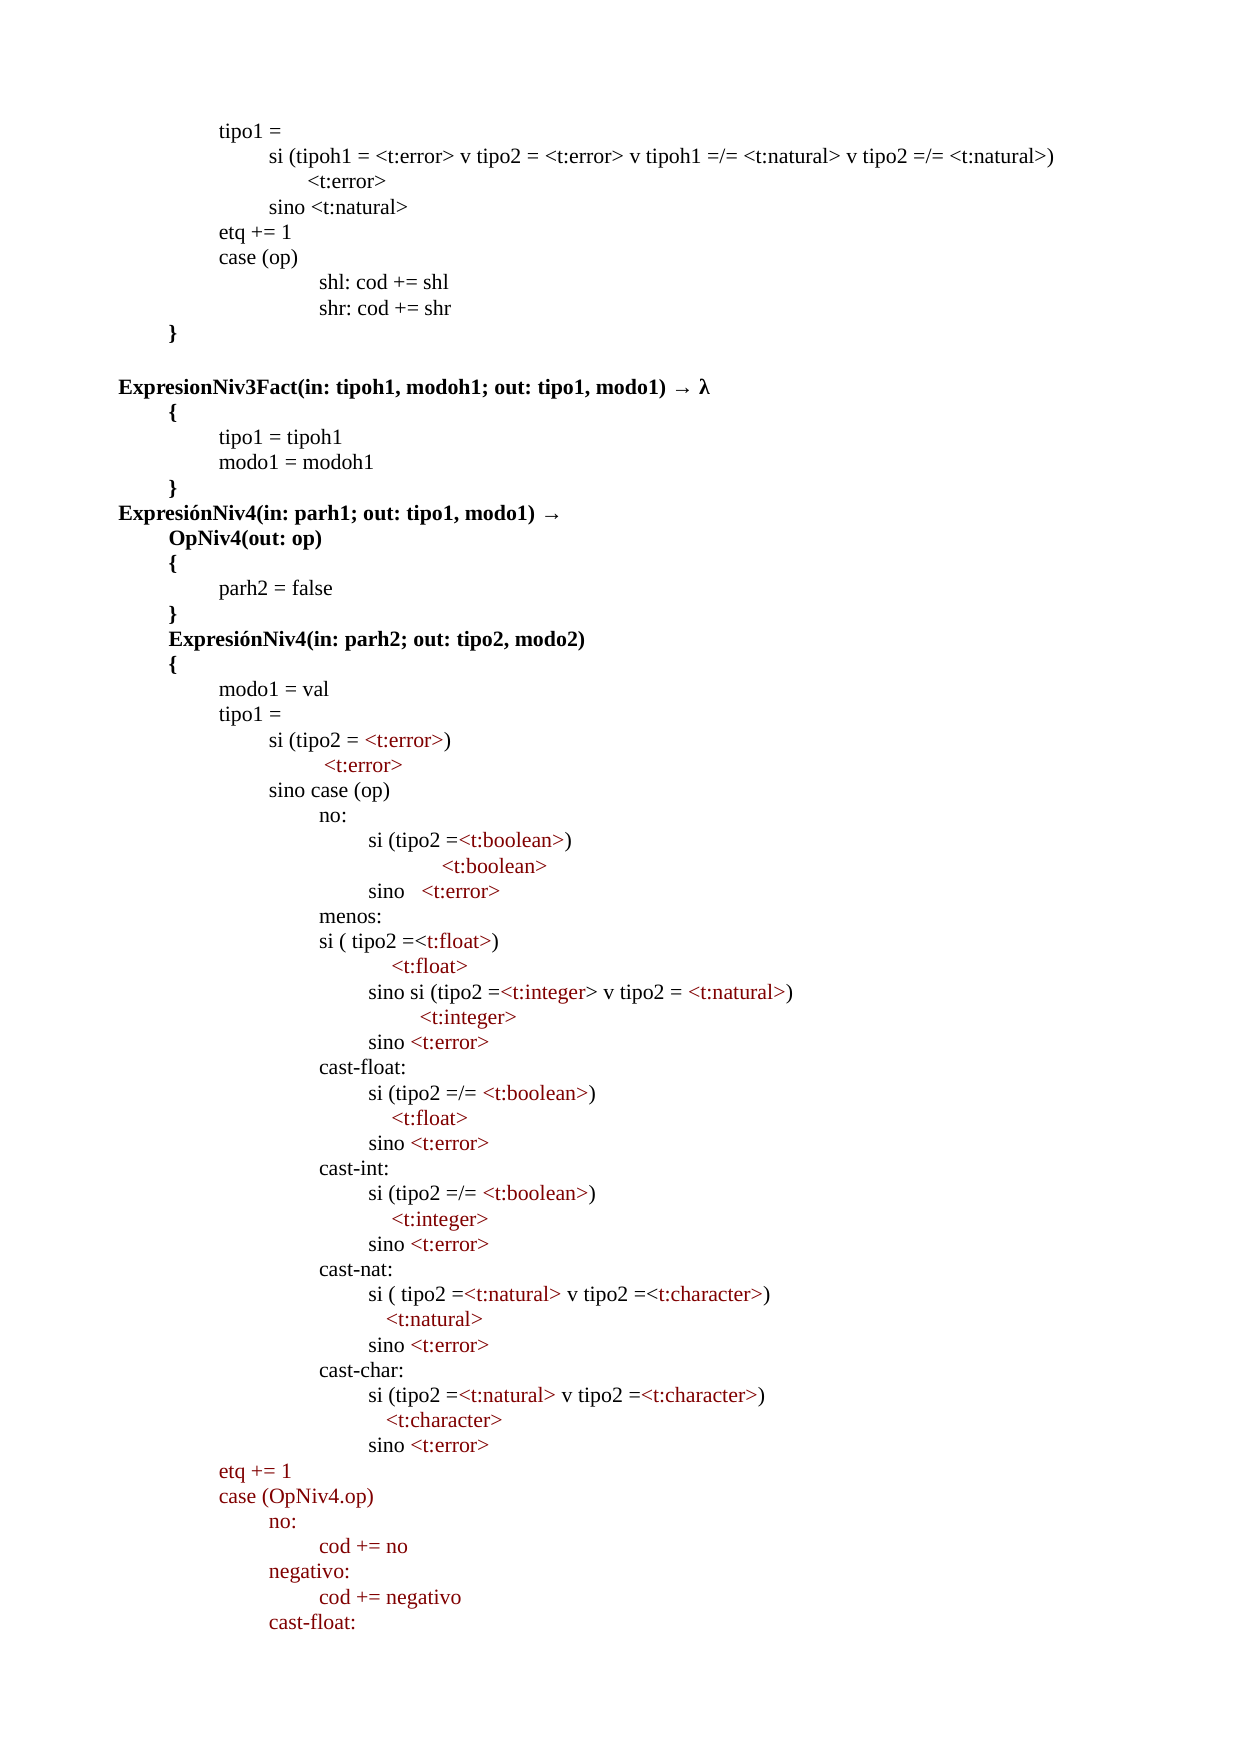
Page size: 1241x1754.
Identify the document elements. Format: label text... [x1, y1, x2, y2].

text menos: [118, 903, 1122, 928]
text cod += negativo [118, 1584, 1122, 1609]
text negativo: [118, 1558, 1122, 1584]
text { [168, 651, 1122, 676]
text cast-nat: [118, 1256, 1122, 1281]
text parh2 = false [118, 575, 1122, 601]
text modo1 = modoh1 [118, 449, 1122, 474]
text ExpresiónNiv4(in: parh2; out: tipo2, modo2) [168, 626, 1122, 651]
text si ( tipo2 =<t:natural> v tipo2 =<t:character>) [118, 1281, 1122, 1306]
text cod += no [118, 1533, 1122, 1558]
text cast-int: [118, 1155, 1122, 1180]
text { [168, 550, 1122, 575]
text ExpresiónNiv4(in: parh1; out: tipo1, modo1) → [118, 500, 1122, 525]
text si (tipo2 =/= <t:boolean>) [118, 1180, 1122, 1206]
text cast-float: [118, 1054, 1122, 1079]
text <t:boolean> [118, 853, 1122, 878]
text sino <t:error> [118, 1130, 1122, 1155]
text <t:character> [118, 1407, 1122, 1432]
text } [168, 474, 1122, 500]
text <t:float> [118, 1105, 1122, 1130]
text cast-char: [118, 1357, 1122, 1382]
text sino <t:error> [118, 878, 1122, 903]
text <t:error> [118, 752, 1122, 777]
text } [168, 601, 1122, 626]
text ExpresionNiv3Fact(in: tipoh1, modoh1; out: tipo1, modo1) → λ [118, 374, 1122, 399]
text etq += 1 [118, 1458, 1122, 1483]
text sino <t:error> [118, 1029, 1122, 1054]
text <t:integer> [118, 1206, 1122, 1231]
text tipo1 = tipoh1 [118, 424, 1122, 449]
text sino case (op) [118, 777, 1122, 802]
text <t:float> [118, 953, 1122, 979]
text case (op) [118, 244, 1122, 269]
text sino <t:error> [118, 1231, 1122, 1256]
text si (tipo2 =<t:natural> v tipo2 =<t:character>) [118, 1382, 1122, 1407]
text si ( tipo2 =<t:float>) [118, 928, 1122, 953]
text tipo1 = [168, 118, 1122, 143]
text no: [118, 802, 1122, 827]
text si (tipo2 = <t:error>) [118, 727, 1122, 752]
text etq += 1 [168, 219, 1122, 244]
text <t:error> [168, 168, 1122, 194]
text sino <t:natural> [168, 194, 1122, 219]
text shl: cod += shl [118, 269, 1122, 294]
text si (tipoh1 = <t:error> v tipo2 = <t:error> v tipoh1 =/= <t:natural> v tipo2 =/= <t:natural>) [168, 143, 1122, 168]
text sino <t:error> [118, 1332, 1122, 1357]
text <t:natural> [118, 1306, 1122, 1332]
text case (OpNiv4.op) [118, 1483, 1122, 1508]
text <t:integer> [118, 1004, 1122, 1029]
text { [168, 399, 1122, 424]
text si (tipo2 =/= <t:boolean>) [118, 1079, 1122, 1105]
text OpNiv4(out: op) [118, 525, 1122, 550]
text sino si (tipo2 =<t:integer> v tipo2 = <t:natural>) [118, 979, 1122, 1004]
text tipo1 = [118, 701, 1122, 727]
text } [168, 320, 1122, 345]
text shr: cod += shr [118, 294, 1122, 320]
text modo1 = val [168, 676, 1122, 701]
text si (tipo2 =<t:boolean>) [118, 827, 1122, 853]
text sino <t:error> [118, 1432, 1122, 1458]
text no: [118, 1508, 1122, 1533]
text cast-float: [118, 1609, 1122, 1634]
